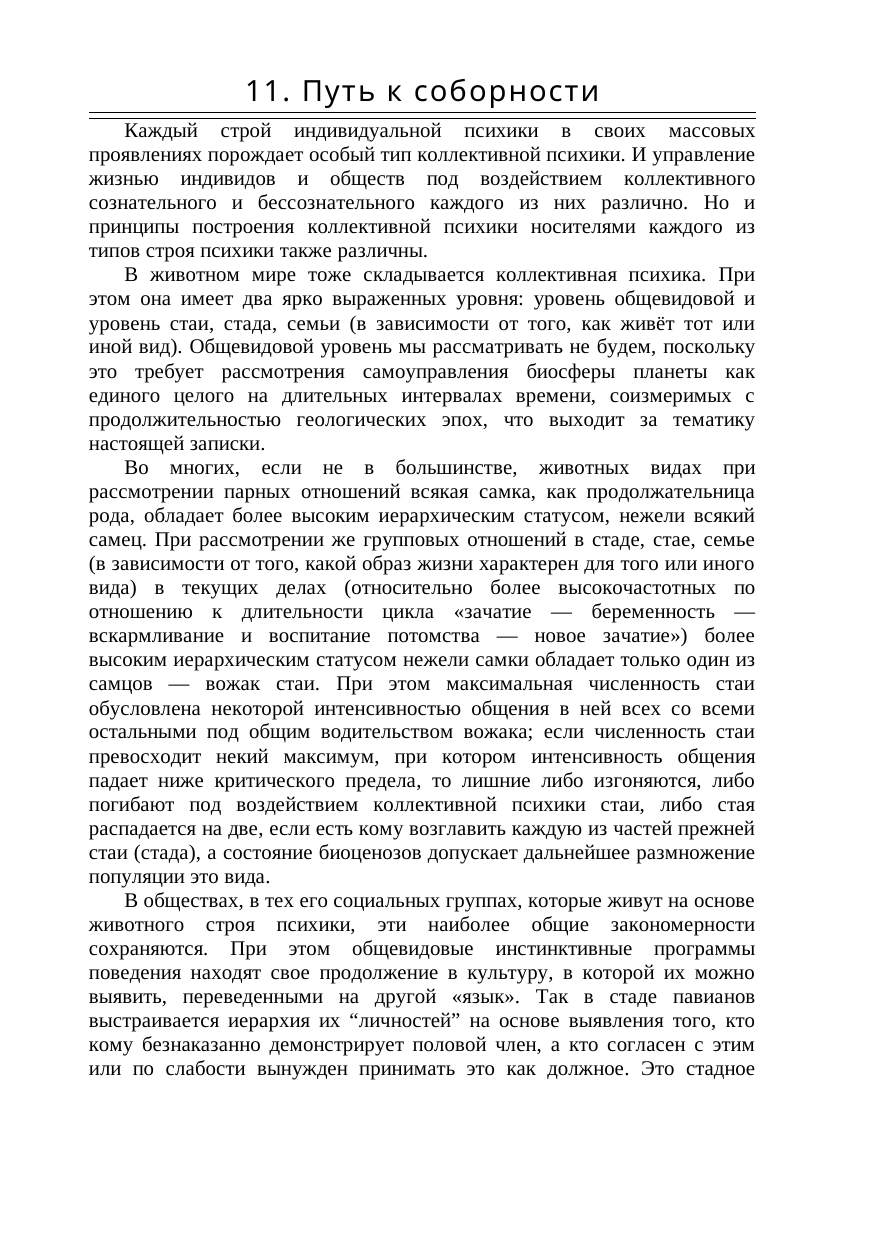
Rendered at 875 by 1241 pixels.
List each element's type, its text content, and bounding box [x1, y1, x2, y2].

text Каждый строй индивидуальной психики в своих массовых проявлениях порождает особый тип коллективной психики. И управление жизнью индивидов и обществ под воздействием коллективного сознательного и бессознательного каждого из них различно. Но и принципы построения коллективной психики носителями каждого из типов строя психики также различны. [89, 119, 756, 262]
text Во многих, если не в большинстве, животных видах при рассмотрении парных отношений всякая самка, как продолжательница рода, обладает более высоким иерархическим статусом, нежели всякий самец. При рассмотрении же групповых отношений в стаде, стае, семье (в зависимости от того, какой образ жизни характерен для того или иного вида) в текущих делах (относительно более высокочастотных по отношению к длительности цикла «зачатие — беременность — вскармливание и воспитание потомства — новое зачатие») более высоким иерархическим статусом нежели самки обладает только один из самцов — вожак стаи. При этом максимальная численность стаи обусловлена некоторой интенсивностью общения в ней всех со всеми остальными под общим водительством вожака; если численность стаи превосходит некий максимум, при котором интенсивность общения падает ниже критического предела, то лишние либо изгоняются, либо погибают под воздействием коллективной психики стаи, либо стая распадается на две, если есть кому возглавить каждую из частей прежней стаи (стада), а состояние биоценозов допускает дальнейшее размножение популяции это вида. [89, 455, 756, 888]
text В обществах, в тех его социальных группах, которые живут на основе животного строя психики, эти наиболее общие закономерности сохраняются. При этом общевидовые инстинктивные программы поведения находят свое продолжение в культуру, в которой их можно выявить, переведенными на другой «язык». Так в стаде павианов выстраивается иерархия их “личностей” на основе выявления того, кто кому безнаказанно демонстрирует половой член, а кто согласен с этим или по слабости вынужден принимать это как должное. Это стадное [89, 888, 756, 1080]
text В животном мире тоже складывается коллективная психика. При этом она имеет два ярко выраженных уровня: уровень общевидовой и уровень стаи, стада, семьи (в зависимости от того, как живёт тот или иной вид). Общевидовой уровень мы рассматривать не будем, поскольку это требует рассмотрения самоуправления биосферы планеты как единого целого на длительных интервалах времени, соизмеримых с продолжительностью геологических эпох, что выходит за тематику настоящей записки. [89, 262, 756, 455]
